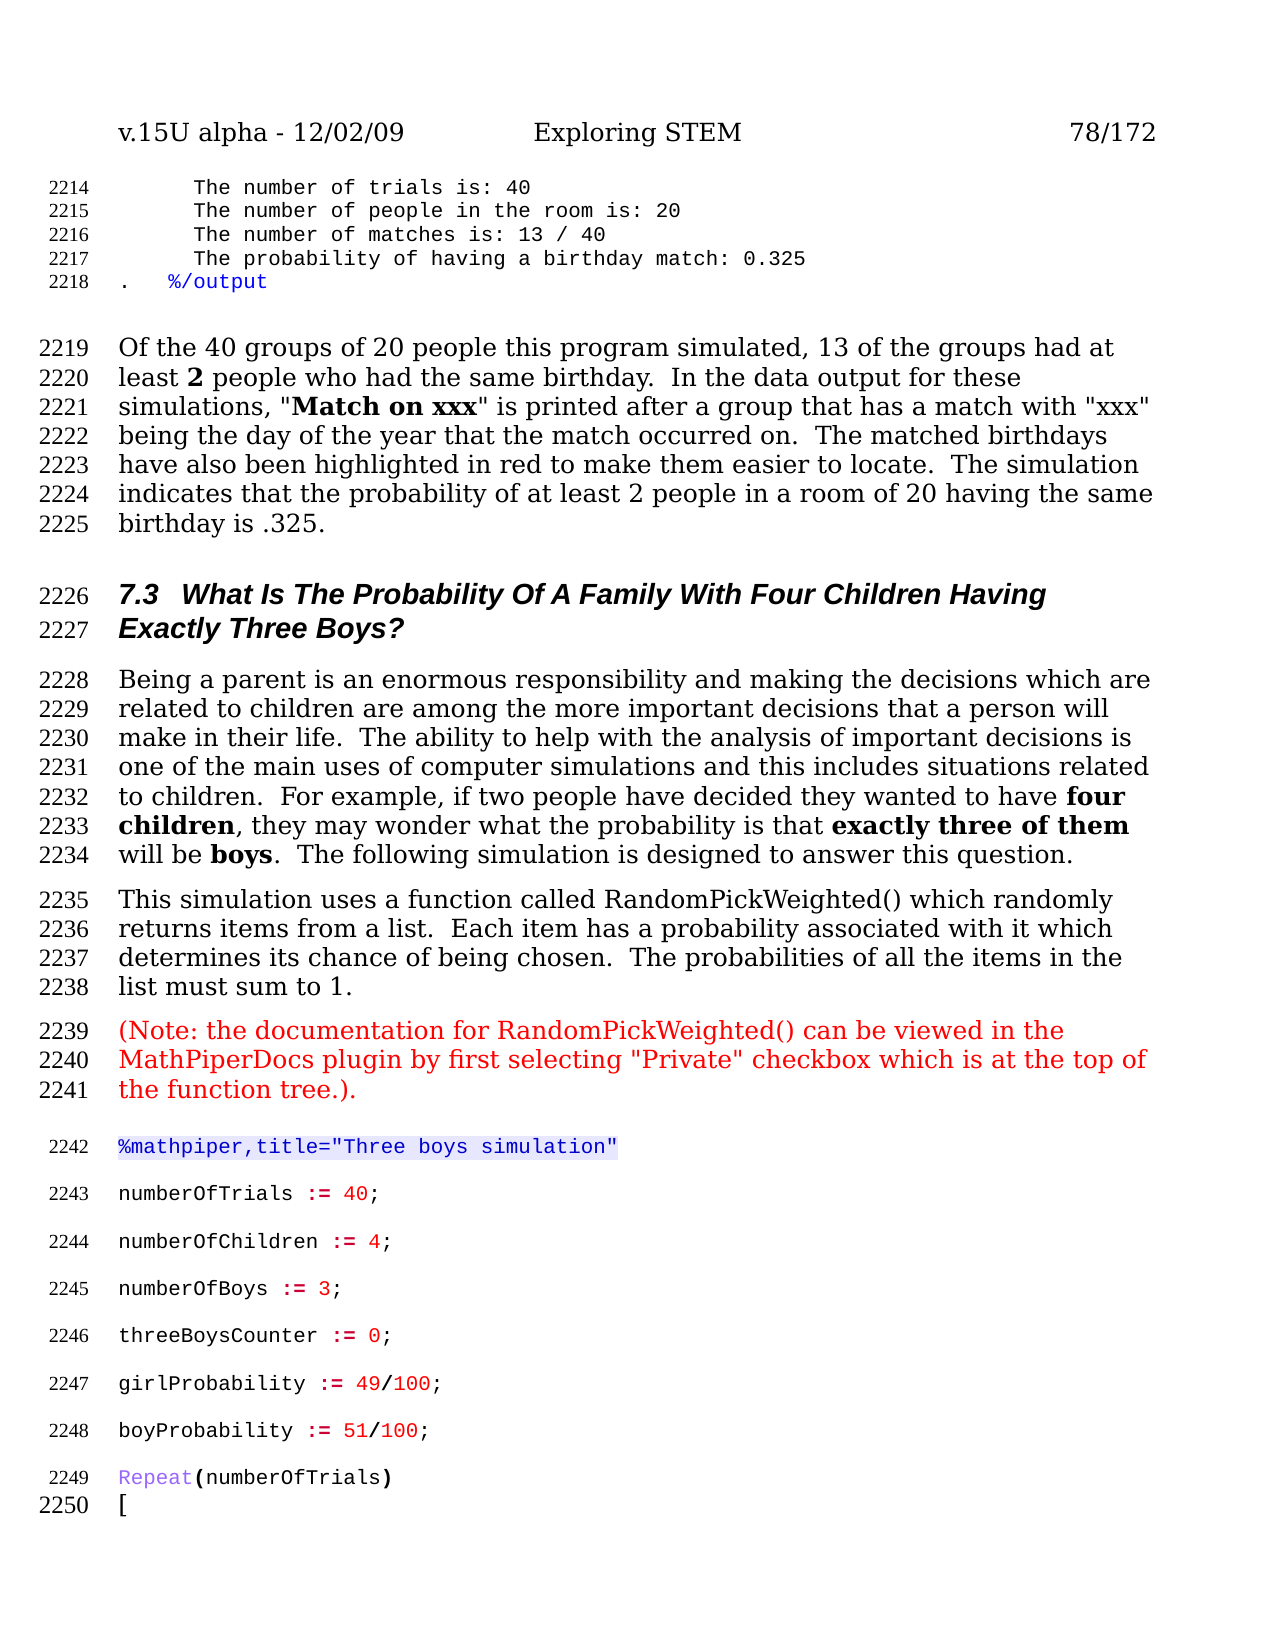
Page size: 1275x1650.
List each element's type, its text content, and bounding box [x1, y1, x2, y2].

subtitle What Is The Probability Of A Family With Four Children Having Exactly Three Boys? [118, 577, 1157, 644]
text The number of people in the room is: 20 [118, 200, 1157, 224]
text . %/output [118, 271, 1157, 295]
text numberOfBoys := 3; [118, 1278, 1157, 1302]
text boyProbability := 51/100; [118, 1420, 1157, 1443]
text Repeat(numberOfTrials) [118, 1467, 1157, 1491]
text [ [118, 1491, 1157, 1520]
text numberOfChildren := 4; [118, 1231, 1157, 1254]
text threeBoysCounter := 0; [118, 1325, 1157, 1349]
text Of the 40 groups of 20 people this program simulated, 13 of the groups had at least 2 people who had the same birthday. In the data output for these simulations, "Match on xxx" is printed after a group that has a match with "xxx" being the day of the year that the match occurred on. The matched birthdays have also been highlighted in red to make them easier to locate. The simulation indicates that the probability of at least 2 people in a room of 20 having the same birthday is .325. [118, 333, 1157, 538]
text The number of trials is: 40 [118, 177, 1157, 200]
text girlProbability := 49/100; [118, 1372, 1157, 1396]
text The number of matches is: 13 / 40 [118, 224, 1157, 248]
text numberOfTrials := 40; [118, 1183, 1157, 1207]
text This simulation uses a function called RandomPickWeighted() which randomly returns items from a list. Each item has a probability associated with it which determines its chance of being chosen. The probabilities of all the items in the list must sum to 1. [118, 885, 1157, 1002]
text Being a parent is an enormous responsibility and making the decisions which are related to children are among the more important decisions that a person will make in their life. The ability to help with the analysis of important decisions is one of the main uses of computer simulations and this includes situations related to children. For example, if two people have decided they wanted to have four children, they may wonder what the probability is that exactly three of them will be boys. The following simulation is designed to answer this question. [118, 665, 1157, 870]
text (Note: the documentation for RandomPickWeighted() can be viewed in the MathPiperDocs plugin by first selecting "Private" checkbox which is at the top of the function tree.). [118, 1017, 1157, 1104]
text %mathpiper,title="Three boys simulation" [118, 1136, 1157, 1160]
text The probability of having a birthday match: 0.325 [118, 248, 1157, 271]
